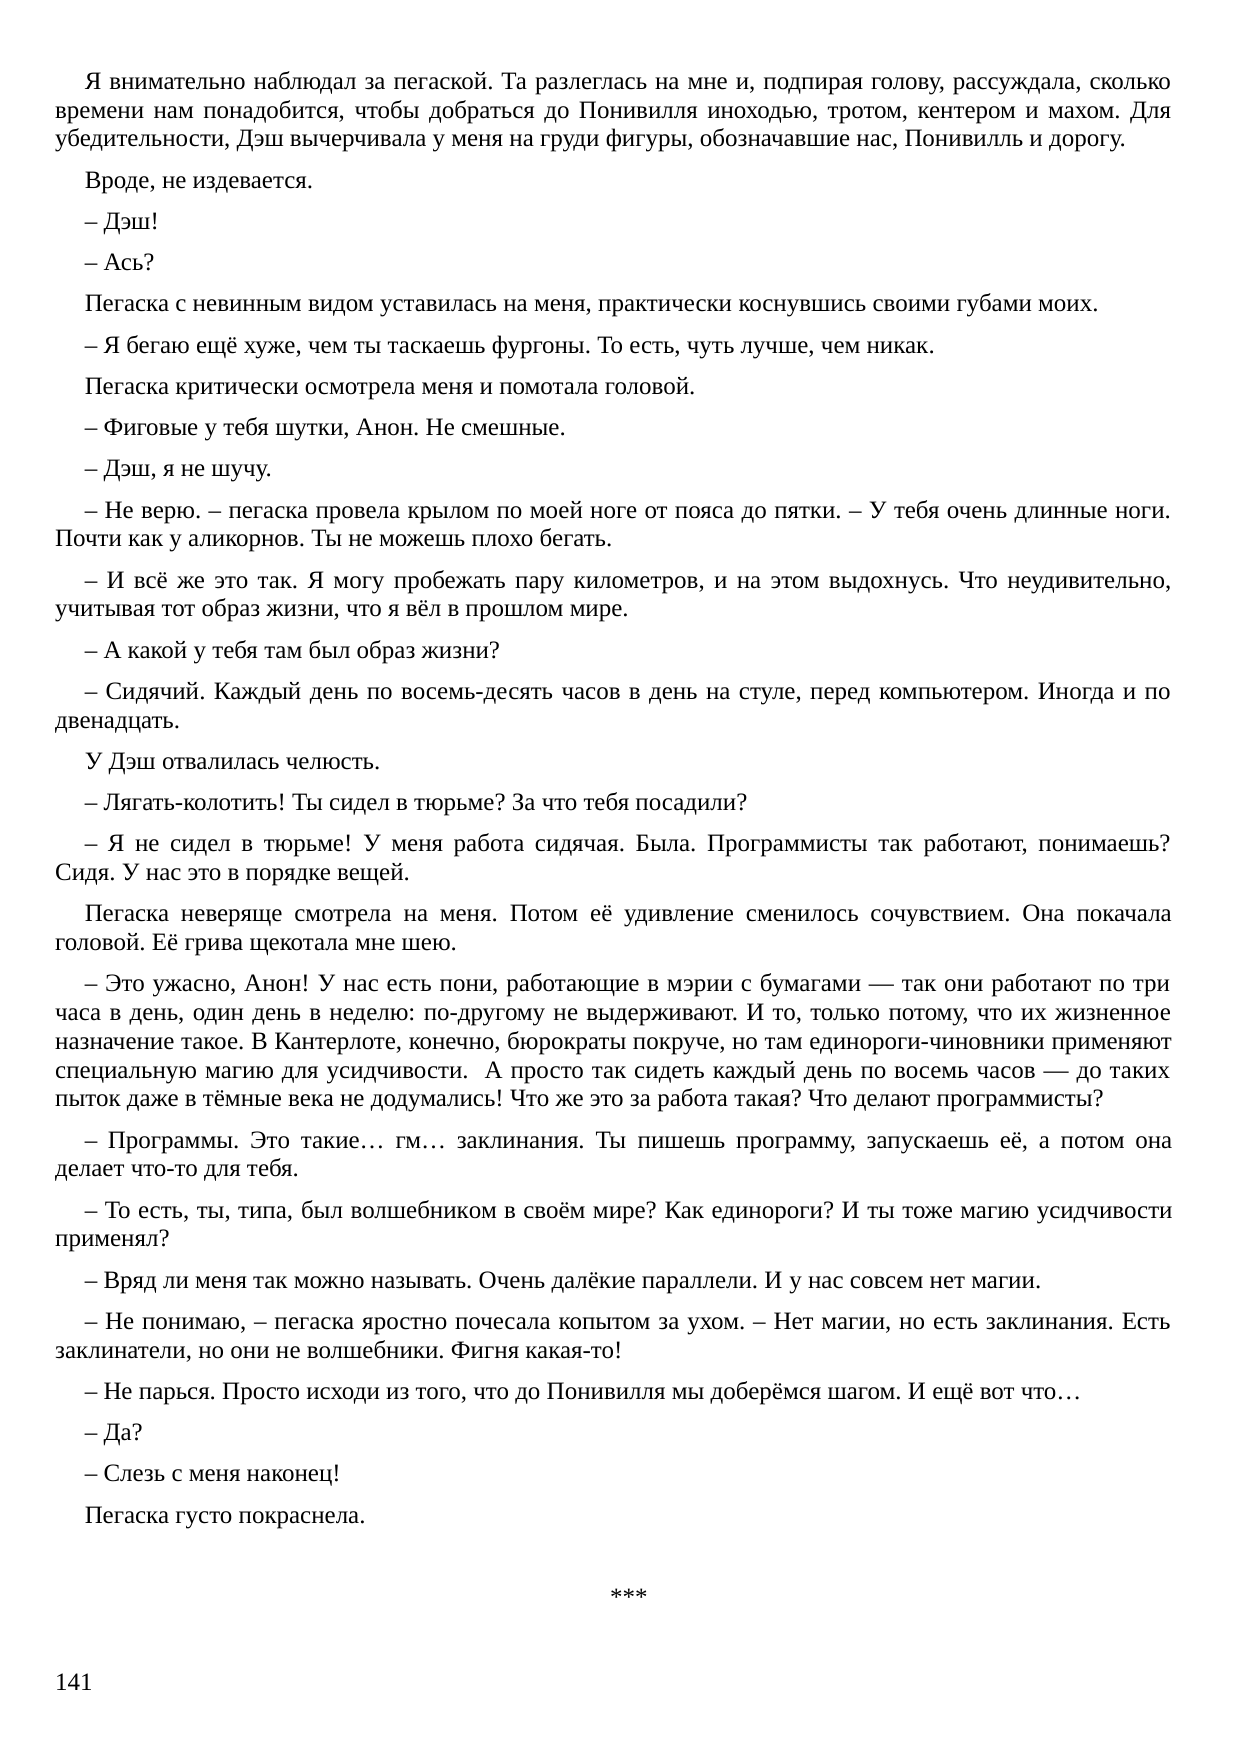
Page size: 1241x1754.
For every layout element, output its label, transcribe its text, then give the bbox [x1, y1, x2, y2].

text – Не понимаю, – пегаска яростно почесала копытом за ухом. – Нет магии, но есть заклинания. Есть заклинатели, но они не волшебники. Фигня какая-то! [55, 1306, 1173, 1363]
text – Не верю. – пегаска провела крылом по моей ноге от пояса до пятки. – У тебя очень длинные ноги. Почти как у аликорнов. Ты не можешь плохо бегать. [55, 495, 1173, 552]
text – Не парься. Просто исходи из того, что до Понивилля мы доберёмся шагом. И ещё вот что… [55, 1376, 1173, 1405]
text – Я бегаю ещё хуже, чем ты таскаешь фургоны. То есть, чуть лучше, чем никак. [55, 330, 1173, 358]
text – Ась? [55, 247, 1173, 276]
text Пегаска неверяще смотрела на меня. Потом её удивление сменилось сочувствием. Она покачала головой. Её грива щекотала мне шею. [55, 898, 1173, 956]
text – А какой у тебя там был образ жизни? [55, 635, 1173, 663]
text – И всё же это так. Я могу пробежать пару километров, и на этом выдохнусь. Что неудивительно, учитывая тот образ жизни, что я вёл в прошлом мире. [55, 565, 1173, 622]
text – То есть, ты, типа, был волшебником в своём мире? Как единороги? И ты тоже магию усидчивости применял? [55, 1195, 1173, 1252]
text – Я не сидел в тюрьме! У меня работа сидячая. Была. Программисты так работают, понимаешь? Сидя. У нас это в порядке вещей. [55, 828, 1173, 886]
text Вроде, не издевается. [55, 165, 1173, 193]
text Я внимательно наблюдал за пегаской. Та разлеглась на мне и, подпирая голову, рассуждала, сколько времени нам понадобится, чтобы добраться до Понивилля иноходью, тротом, кентером и махом. Для убедительности, Дэш вычерчивала у меня на груди фигуры, обозначавшие нас, Понивилль и дорогу. [55, 66, 1173, 152]
text Пегаска с невинным видом уставилась на меня, практически коснувшись своими губами моих. [55, 288, 1173, 317]
text – Да? [55, 1417, 1173, 1446]
text – Дэш, я не шучу. [55, 453, 1173, 482]
text – Вряд ли меня так можно называть. Очень далёкие параллели. И у нас совсем нет магии. [55, 1265, 1173, 1293]
text – Слезь с меня наконец! [55, 1458, 1173, 1487]
text – Фиговые у тебя шутки, Анон. Не смешные. [55, 412, 1173, 441]
text – Дэш! [55, 206, 1173, 235]
text – Программы. Это такие… гм… заклинания. Ты пишешь программу, запускаешь её, а потом она делает что-то для тебя. [55, 1125, 1173, 1182]
text Пегаска критически осмотрела меня и помотала головой. [55, 371, 1173, 400]
text Пегаска густо покраснела. [55, 1500, 1173, 1528]
text – Лягать-колотить! Ты сидел в тюрьме? За что тебя посадили? [55, 787, 1173, 816]
text – Это ужасно, Анон! У нас есть пони, работающие в мэрии с бумагами — так они работают по три часа в день, один день в неделю: по-другому не выдерживают. И то, только потому, что их жизненное назначение такое. В Кантерлоте, конечно, бюрократы покруче, но там единороги-чиновники применяют специальную магию для усидчивости. А просто так сидеть каждый день по восемь часов — до таких пыток даже в тёмные века не додумались! Что же это за работа такая? Что делают программисты? [55, 968, 1173, 1112]
text – Сидячий. Каждый день по восемь-десять часов в день на стуле, перед компьютером. Иногда и по двенадцать. [55, 676, 1173, 733]
text *** [55, 1582, 1173, 1611]
text У Дэш отвалилась челюсть. [55, 746, 1173, 775]
